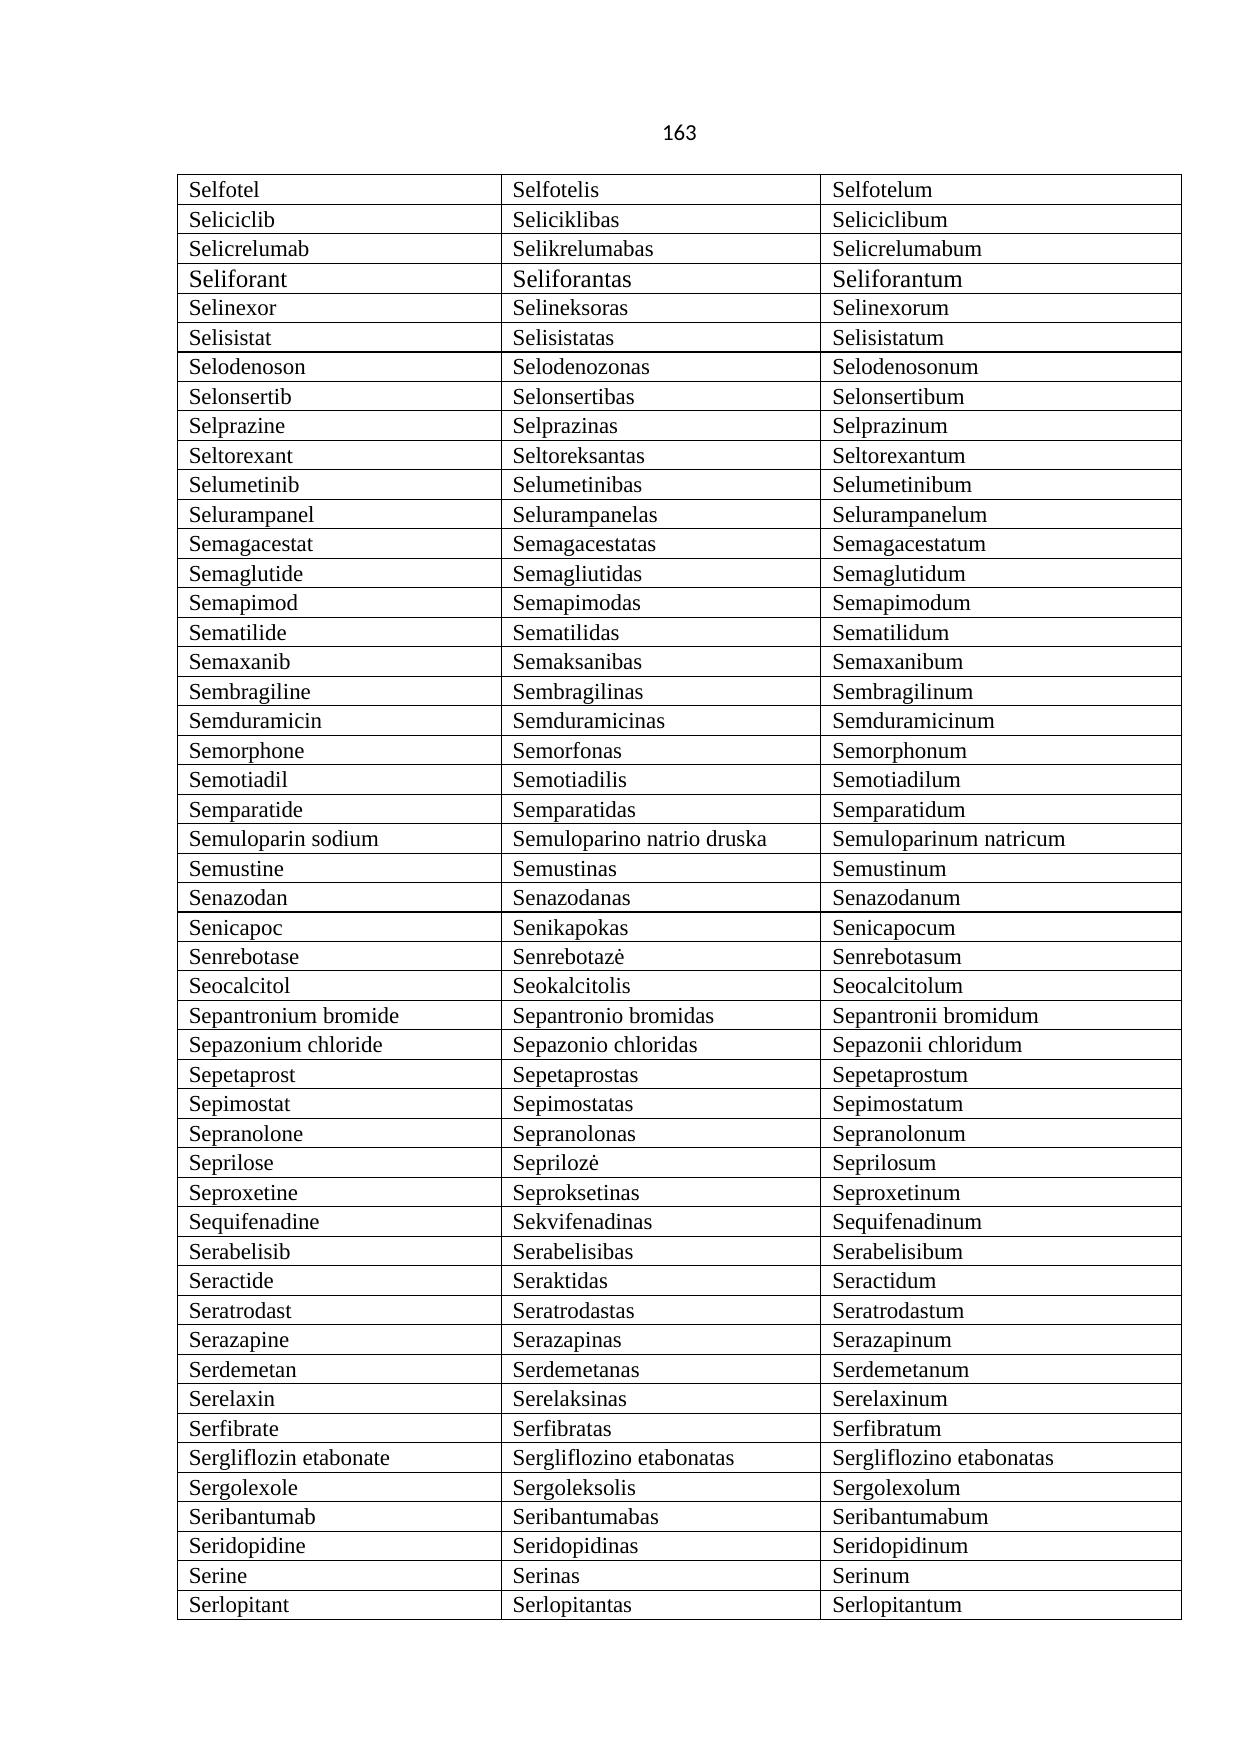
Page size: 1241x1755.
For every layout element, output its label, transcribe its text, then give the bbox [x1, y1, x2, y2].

table_cell Sematilide [178, 618, 501, 646]
table_cell Serfibrate [178, 1414, 501, 1442]
table_cell Sergliflozino etabonatas [502, 1443, 820, 1472]
table_cell Seocalcitol [178, 971, 501, 1000]
table_cell Selodenoson [178, 353, 501, 381]
table_cell Selineksoras [502, 294, 820, 322]
table_cell Semagacestat [178, 529, 501, 558]
table_cell Seractidum [821, 1266, 1181, 1295]
table_cell Seliforantum [821, 264, 1181, 292]
table_cell Seratrodastum [821, 1296, 1181, 1324]
table_cell Seractide [178, 1266, 501, 1295]
table_cell Semparatide [178, 795, 501, 823]
table_cell Sematilidas [502, 618, 820, 646]
table_cell Serlopitantum [821, 1591, 1181, 1619]
table_cell Seocalcitolum [821, 971, 1181, 1000]
table_cell Seproksetinas [502, 1178, 820, 1206]
table_cell Serdemetanas [502, 1355, 820, 1383]
table_cell Seprilose [178, 1148, 501, 1177]
table_cell Selfotel [178, 175, 501, 204]
table_cell Selonsertibas [502, 382, 820, 410]
table_cell Seliforant [178, 264, 501, 292]
table_cell Senrebotazė [502, 942, 820, 970]
table_cell Semapimodas [502, 588, 820, 617]
table_cell Sekvifenadinas [502, 1207, 820, 1236]
table_cell Serine [178, 1561, 501, 1589]
table_cell Serelaksinas [502, 1384, 820, 1413]
table_cell Selfotelum [821, 175, 1181, 204]
table_cell Semotiadilum [821, 765, 1181, 793]
table_cell Semuloparino natrio druska [502, 824, 820, 852]
table_cell Seliciclib [178, 205, 501, 233]
table_cell Serdemetanum [821, 1355, 1181, 1383]
table_cell Seridopidinum [821, 1532, 1181, 1560]
table_cell Senazodanum [821, 883, 1181, 911]
table_cell Selprazinum [821, 411, 1181, 440]
table_cell Serazapinas [502, 1325, 820, 1354]
table_cell Sepantronium bromide [178, 1001, 501, 1029]
table_cell Seridopidinas [502, 1532, 820, 1560]
table_cell Semduramicinum [821, 706, 1181, 734]
table_cell Serfibratas [502, 1414, 820, 1442]
table_cell Semorfonas [502, 736, 820, 764]
table_cell Sembragiline [178, 677, 501, 705]
table_cell Selumetinibum [821, 470, 1181, 499]
table_cell Semorphonum [821, 736, 1181, 764]
table_cell Serazapine [178, 1325, 501, 1354]
table_cell Sembragilinas [502, 677, 820, 705]
table_cell Selprazinas [502, 411, 820, 440]
table_cell Sepranolonum [821, 1119, 1181, 1147]
table_cell Seproxetinum [821, 1178, 1181, 1206]
table_cell Sepazonium chloride [178, 1030, 501, 1059]
table_cell Selinexor [178, 294, 501, 322]
table_cell Seprilosum [821, 1148, 1181, 1177]
table_cell Semotiadil [178, 765, 501, 793]
table_cell Senikapokas [502, 913, 820, 941]
table_cell Serinas [502, 1561, 820, 1589]
table_cell Seokalcitolis [502, 971, 820, 1000]
table_cell Semustinas [502, 854, 820, 882]
table_cell Selisistatas [502, 323, 820, 351]
table_cell Semaxanibum [821, 647, 1181, 676]
table_cell Selfotelis [502, 175, 820, 204]
table_cell Sepetaprostum [821, 1060, 1181, 1088]
table_cell Semotiadilis [502, 765, 820, 793]
table_cell Selurampanel [178, 500, 501, 528]
table_cell Semagacestatum [821, 529, 1181, 558]
table_cell Selumetinibas [502, 470, 820, 499]
table_cell Seribantumabum [821, 1502, 1181, 1531]
table_cell Sequifenadine [178, 1207, 501, 1236]
table_cell Sepetaprost [178, 1060, 501, 1088]
table_cell Selurampanelas [502, 500, 820, 528]
table_cell Serfibratum [821, 1414, 1181, 1442]
table_cell Semapimodum [821, 588, 1181, 617]
table_cell Selurampanelum [821, 500, 1181, 528]
table_cell Semduramicinas [502, 706, 820, 734]
table_cell Serabelisibum [821, 1237, 1181, 1265]
table_cell Semuloparinum natricum [821, 824, 1181, 852]
table_cell Sepetaprostas [502, 1060, 820, 1088]
table_cell Semaxanib [178, 647, 501, 676]
table_cell Selprazine [178, 411, 501, 440]
table_cell Sepazonio chloridas [502, 1030, 820, 1059]
table_cell Serdemetan [178, 1355, 501, 1383]
table_cell Selumetinib [178, 470, 501, 499]
table_cell Semapimod [178, 588, 501, 617]
table_cell Seliciklibas [502, 205, 820, 233]
table_cell Semustinum [821, 854, 1181, 882]
table_cell Seltoreksantas [502, 441, 820, 469]
table_cell Serlopitant [178, 1591, 501, 1619]
table_cell Senazodanas [502, 883, 820, 911]
table_cell Seliciclibum [821, 205, 1181, 233]
table_cell Sepantronii bromidum [821, 1001, 1181, 1029]
table_cell Selicrelumabum [821, 234, 1181, 263]
table_cell Semparatidum [821, 795, 1181, 823]
table_cell Seratrodastas [502, 1296, 820, 1324]
table_cell Sepimostatum [821, 1089, 1181, 1118]
table_cell Seltorexant [178, 441, 501, 469]
table_cell Semuloparin sodium [178, 824, 501, 852]
table_cell Seprilozė [502, 1148, 820, 1177]
table_cell Sergolexole [178, 1473, 501, 1501]
table_cell Serelaxinum [821, 1384, 1181, 1413]
table_cell Seridopidine [178, 1532, 501, 1560]
table_cell Seproxetine [178, 1178, 501, 1206]
table_cell Serlopitantas [502, 1591, 820, 1619]
table_cell Sembragilinum [821, 677, 1181, 705]
table_cell Serelaxin [178, 1384, 501, 1413]
table_cell Serabelisib [178, 1237, 501, 1265]
table_cell Sepazonii chloridum [821, 1030, 1181, 1059]
table_cell Seratrodast [178, 1296, 501, 1324]
table_cell Senazodan [178, 883, 501, 911]
table_cell Sematilidum [821, 618, 1181, 646]
table_cell Serazapinum [821, 1325, 1181, 1354]
table_cell Selisistatum [821, 323, 1181, 351]
table_cell Selisistat [178, 323, 501, 351]
table_cell Semaglutidum [821, 559, 1181, 587]
table_cell Serinum [821, 1561, 1181, 1589]
table_cell Senrebotasum [821, 942, 1181, 970]
table_cell Senrebotase [178, 942, 501, 970]
table_cell Seribantumab [178, 1502, 501, 1531]
table_cell Semagacestatas [502, 529, 820, 558]
table_cell Seraktidas [502, 1266, 820, 1295]
table_cell Seliforantas [502, 264, 820, 292]
table_cell Sequifenadinum [821, 1207, 1181, 1236]
table_cell Semustine [178, 854, 501, 882]
table_cell Selikrelumabas [502, 234, 820, 263]
table_cell Selodenosonum [821, 353, 1181, 381]
table_cell Serabelisibas [502, 1237, 820, 1265]
table_cell Sergliflozin etabonate [178, 1443, 501, 1472]
table_cell Sergliflozino etabonatas [821, 1443, 1181, 1472]
table_cell Semagliutidas [502, 559, 820, 587]
table_cell Semaksanibas [502, 647, 820, 676]
table_cell Sepranolonas [502, 1119, 820, 1147]
table_cell Sergoleksolis [502, 1473, 820, 1501]
table_cell Semduramicin [178, 706, 501, 734]
table_cell Senicapocum [821, 913, 1181, 941]
table_cell Seltorexantum [821, 441, 1181, 469]
table_cell Semparatidas [502, 795, 820, 823]
table_cell Senicapoc [178, 913, 501, 941]
table_cell Sepranolone [178, 1119, 501, 1147]
table_cell Semorphone [178, 736, 501, 764]
table_cell Sepimostatas [502, 1089, 820, 1118]
table_cell Sepimostat [178, 1089, 501, 1118]
table_cell Sergolexolum [821, 1473, 1181, 1501]
table_cell Sepantronio bromidas [502, 1001, 820, 1029]
table_cell Seribantumabas [502, 1502, 820, 1531]
table_cell Selinexorum [821, 294, 1181, 322]
table_cell Selicrelumab [178, 234, 501, 263]
table_cell Selonsertib [178, 382, 501, 410]
table_cell Selonsertibum [821, 382, 1181, 410]
table_cell Selodenozonas [502, 353, 820, 381]
table_cell Semaglutide [178, 559, 501, 587]
